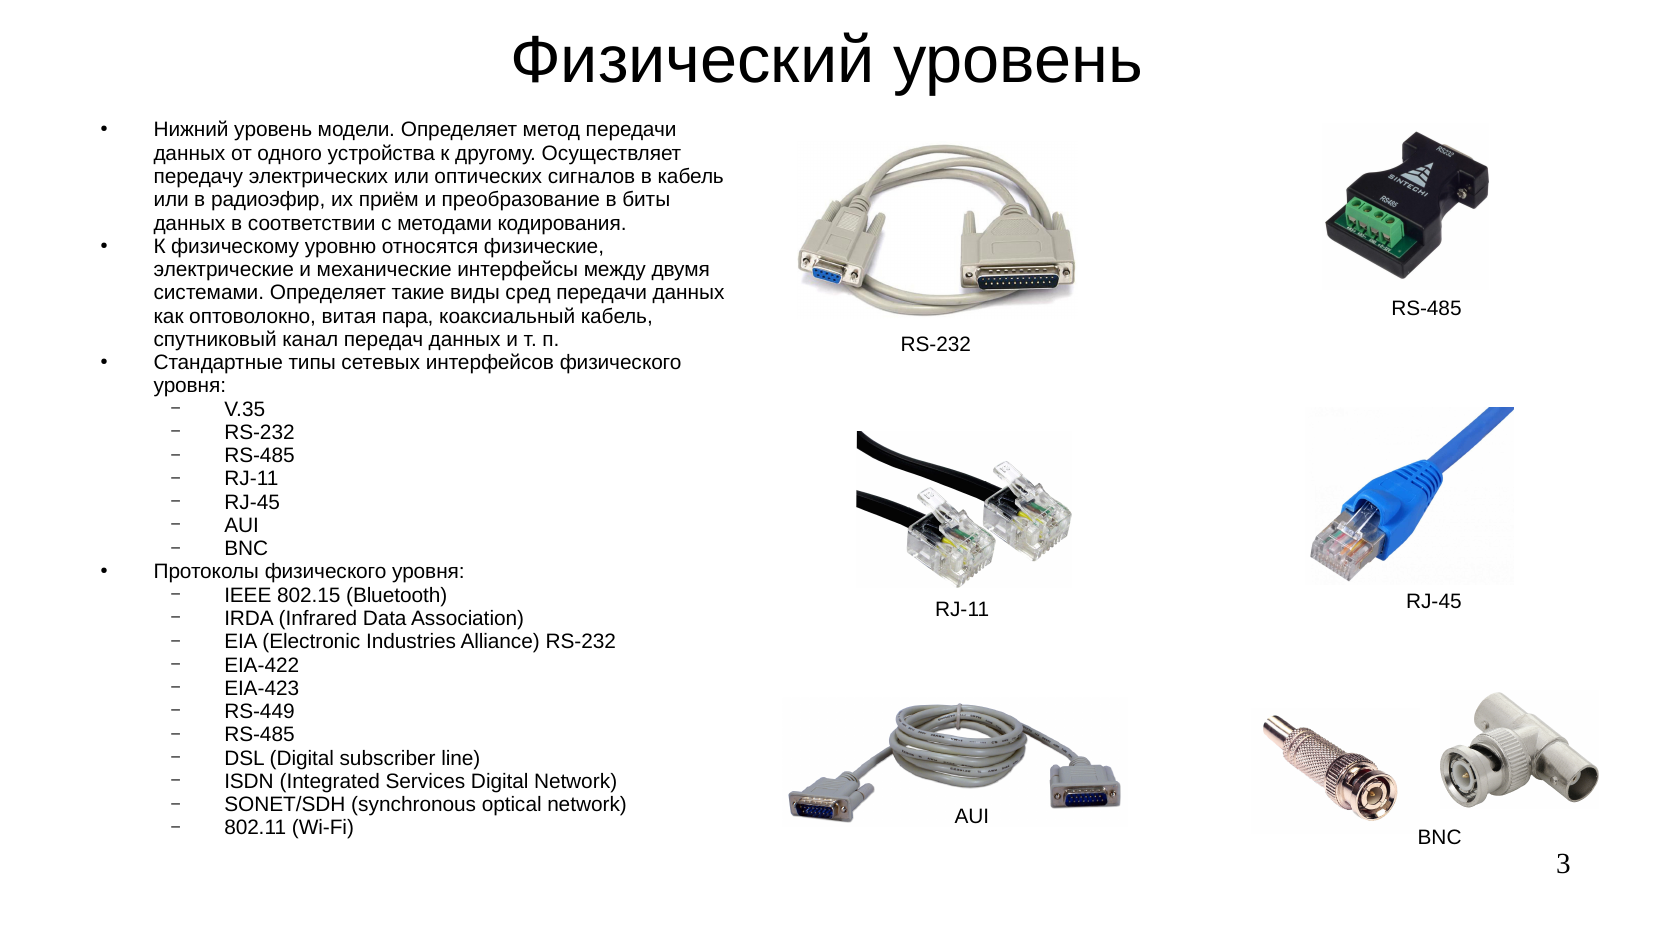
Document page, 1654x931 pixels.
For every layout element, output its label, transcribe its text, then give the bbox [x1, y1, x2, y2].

picture [1251, 708, 1420, 834]
text_box BNC [1402, 818, 1477, 857]
title Физический уровень [82, 19, 1571, 101]
picture [1305, 407, 1514, 585]
text_box RS-232 [885, 324, 986, 363]
picture [782, 697, 1128, 827]
list Нижний уровень модели. Определяет метод передачи данных от одного устройства к другому. Осуществляет передачу электрических или оптических сигналов в кабель или в радиоэфир, их приём и преобразование в биты данных в соответствии с методами кодирования. К физическому уровню относятся физические, электрические и механические интерфейсы между двумя системами. Определяет такие виды сред передачи данных как оптоволокно, витая пара, коаксиальный кабель, спутниковый канал передач данных и т. п. Стандартные типы сетевых интерфейсов физического уровня: V.35 RS-232 RS-485 RJ-11 RJ-45 AUI BNC Протоколы физического уровня: IEEE 802.15 (Bluetooth) IRDA (Infrared Data Association) EIA (Electronic Industries Alliance) RS-232 EIA-422 EIA-423 RS-449 RS-485 DSL (Digital subscriber line) ISDN (Integrated Services Digital Network) SONET/SDH (synchronous optical network) 802.11 (Wi-Fi) [82, 118, 739, 916]
text_box RJ-11 [920, 590, 1004, 629]
text_box RS-485 [1376, 289, 1477, 328]
picture [856, 431, 1072, 588]
text_box AUI [939, 797, 1004, 836]
text_box RJ-45 [1391, 581, 1477, 621]
picture [1322, 123, 1489, 290]
picture [1440, 690, 1599, 810]
picture [797, 141, 1078, 319]
